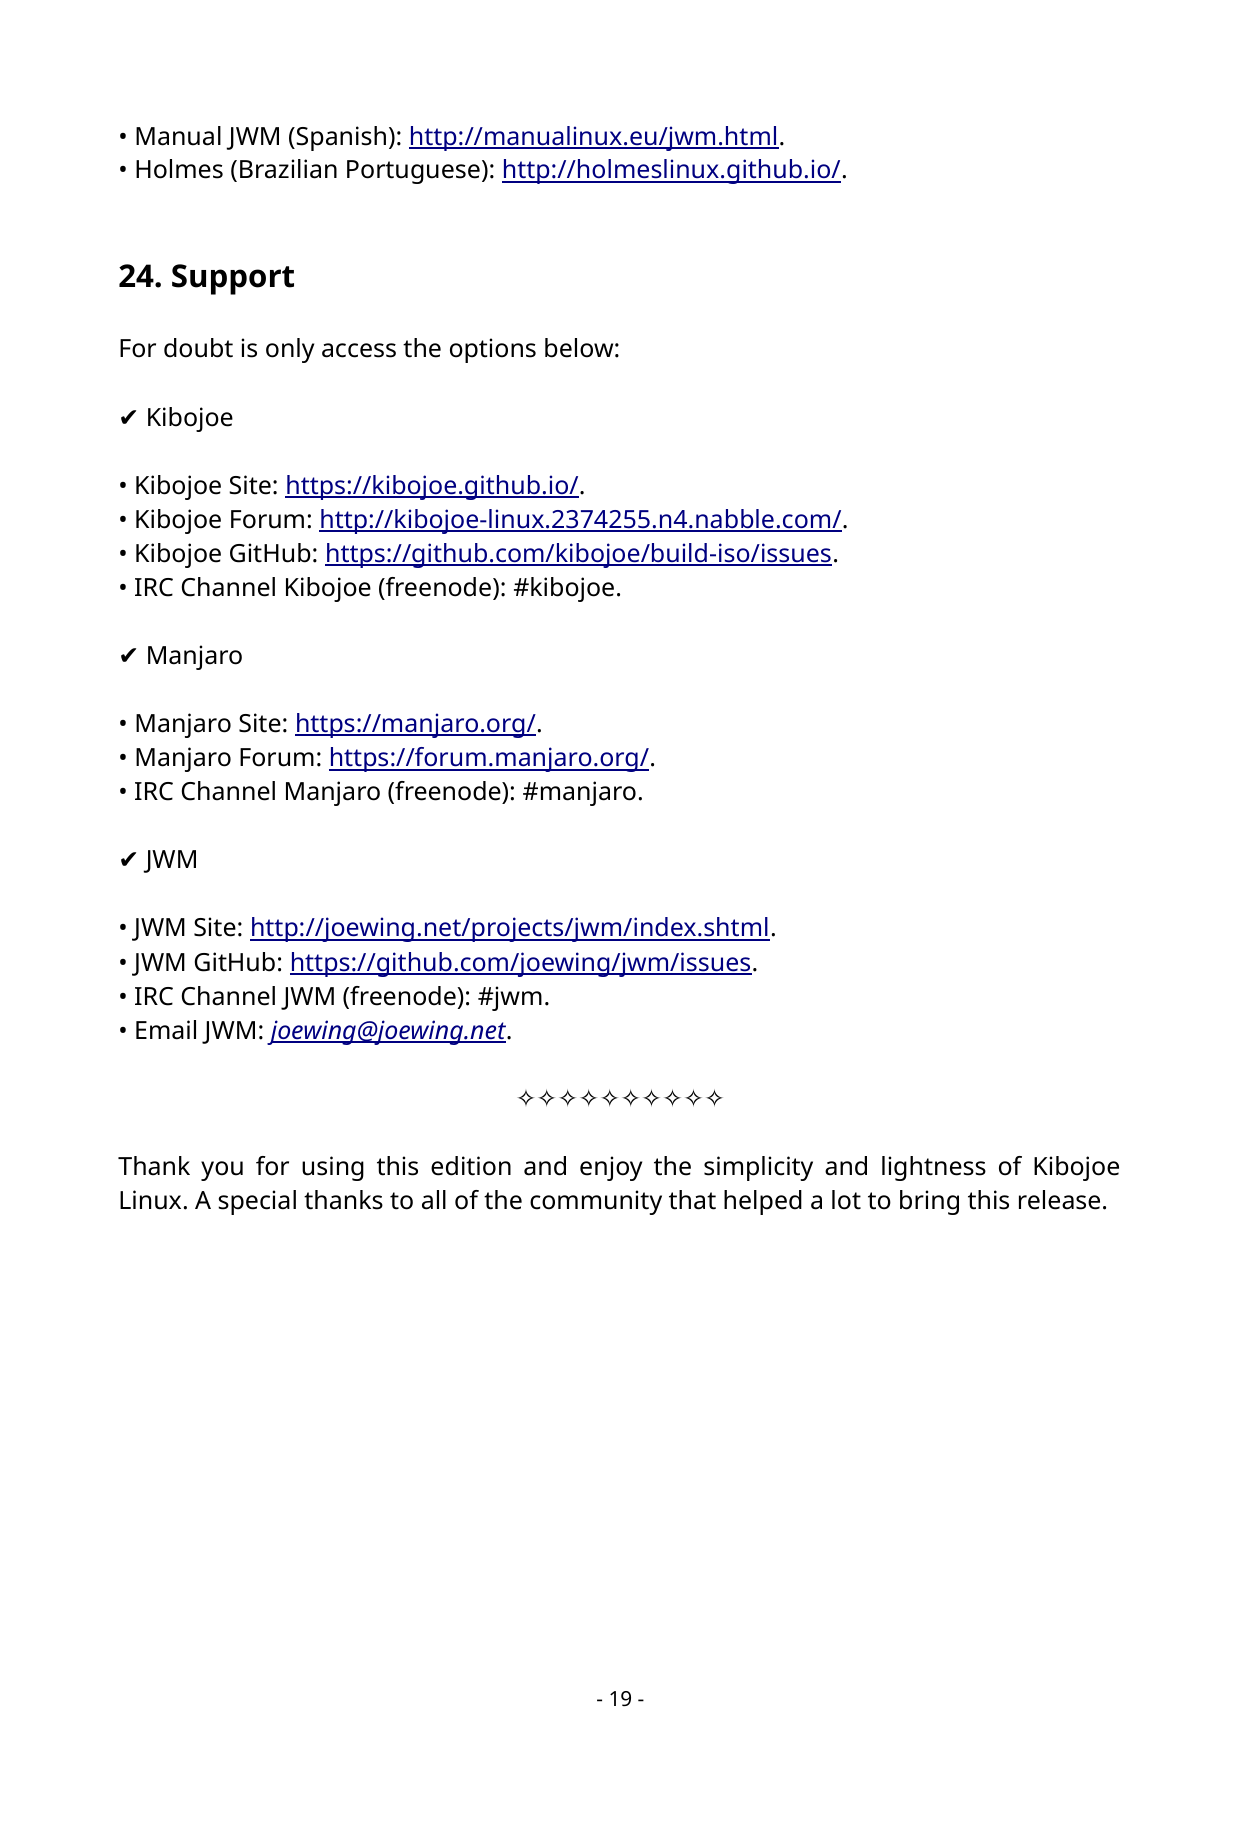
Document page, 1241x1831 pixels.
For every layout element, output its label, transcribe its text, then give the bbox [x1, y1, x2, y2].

text ✔ Kibojoe [118, 399, 1122, 433]
subtitle 24. Support [118, 254, 1122, 297]
text • Kibojoe Site: https://kibojoe.github.io/. [118, 467, 1122, 501]
text • Manjaro Site: https://manjaro.org/. [118, 706, 1122, 740]
text For doubt is only access the options below: [118, 331, 1122, 365]
text • IRC Channel JWM (freenode): #jwm. [118, 978, 1122, 1012]
text • Holmes (Brazilian Portuguese): http://holmeslinux.github.io/. [118, 152, 1122, 186]
text ✔ JWM [118, 842, 1122, 876]
text • Manjaro Forum: https://forum.manjaro.org/. [118, 740, 1122, 774]
text • JWM Site: http://joewing.net/projects/jwm/index.shtml. [118, 910, 1122, 944]
text ✔ Manjaro [118, 638, 1122, 672]
text ✧✧✧✧✧✧✧✧✧✧ [118, 1080, 1122, 1114]
text • JWM GitHub: https://github.com/joewing/jwm/issues. [118, 944, 1122, 978]
text • Kibojoe Forum: http://kibojoe-linux.2374255.n4.nabble.com/. [118, 501, 1122, 535]
text • IRC Channel Manjaro (freenode): #manjaro. [118, 774, 1122, 808]
text • IRC Channel Kibojoe (freenode): #kibojoe. [118, 569, 1122, 603]
text Thank you for using this edition and enjoy the simplicity and lightness of Kibojoe Linux. A special thanks to all of the community that helped a lot to bring this release. [118, 1148, 1122, 1217]
text • Email JWM: joewing@joewing.net. [118, 1012, 1122, 1046]
text • Kibojoe GitHub: https://github.com/kibojoe/build-iso/issues. [118, 535, 1122, 569]
text • Manual JWM (Spanish): http://manualinux.eu/jwm.html. [118, 118, 1122, 152]
